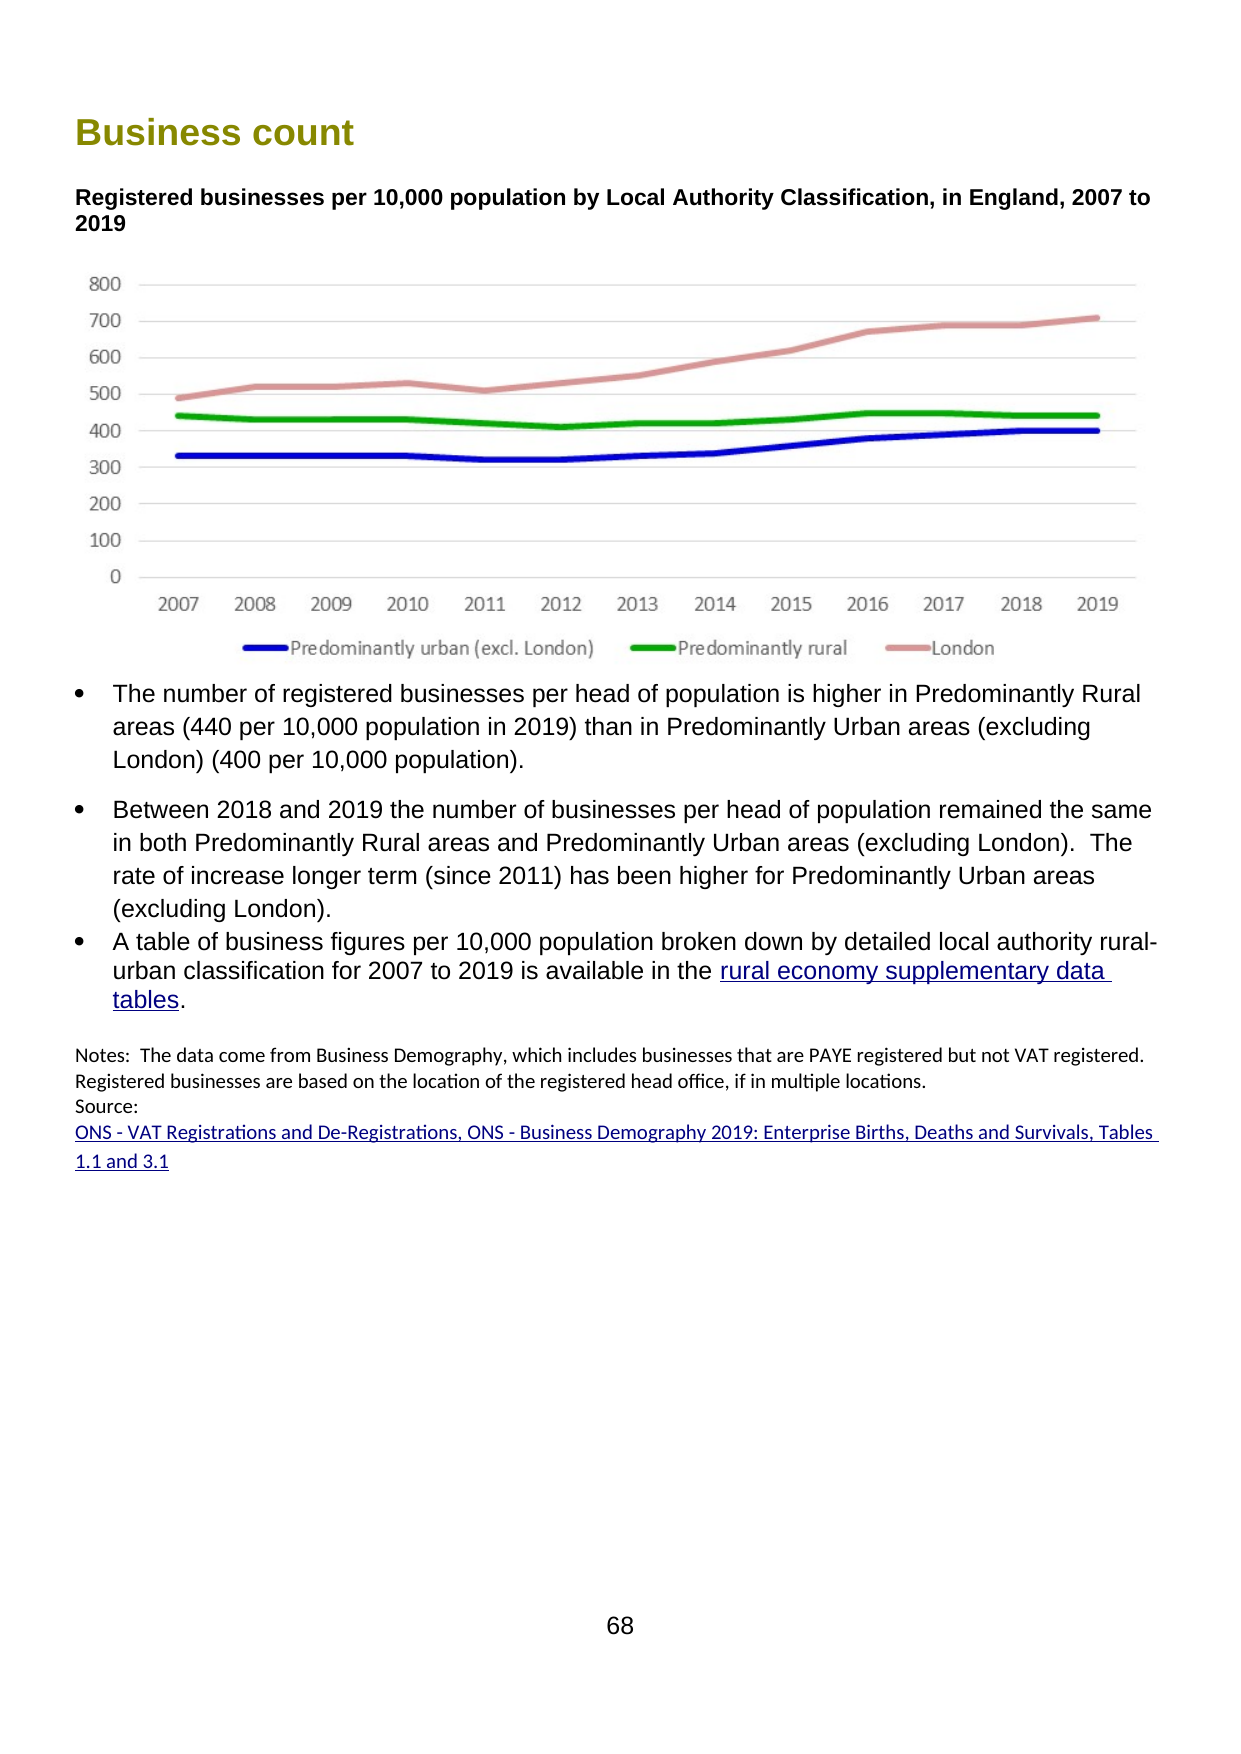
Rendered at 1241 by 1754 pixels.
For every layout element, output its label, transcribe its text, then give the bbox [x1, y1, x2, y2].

text Source: [75, 1093, 1165, 1119]
list A table of business figures per 10,000 population broken down by detailed local authority rural-urban classification for 2007 to 2019 is available in the rural economy supplementary data tables. [75, 927, 1165, 1013]
list Between 2018 and 2019 the number of businesses per head of population remained the same in both Predominantly Rural areas and Predominantly Urban areas (excluding London). The rate of increase longer term (since 2011) has been higher for Predominantly Urban areas (excluding London). [75, 795, 1165, 923]
text ONS - VAT Registrations and De-Registrations, ONS - Business Demography 2019: Enterprise Births, Deaths and Survivals, Tables 1.1 and 3.1 [75, 1119, 1165, 1173]
subtitle Business count [75, 110, 1165, 153]
text Registered businesses per 10,000 population by Local Authority Classification, in England, 2007 to 2019 [75, 184, 1165, 237]
list The number of registered businesses per head of population is higher in Predominantly Rural areas (440 per 10,000 population in 2019) than in Predominantly Urban areas (excluding London) (400 per 10,000 population). [75, 679, 1165, 774]
text Notes: The data come from Business Demography, which includes businesses that are PAYE registered but not VAT registered. Registered businesses are based on the location of the registered head office, if in multiple locations. [75, 1043, 1165, 1093]
